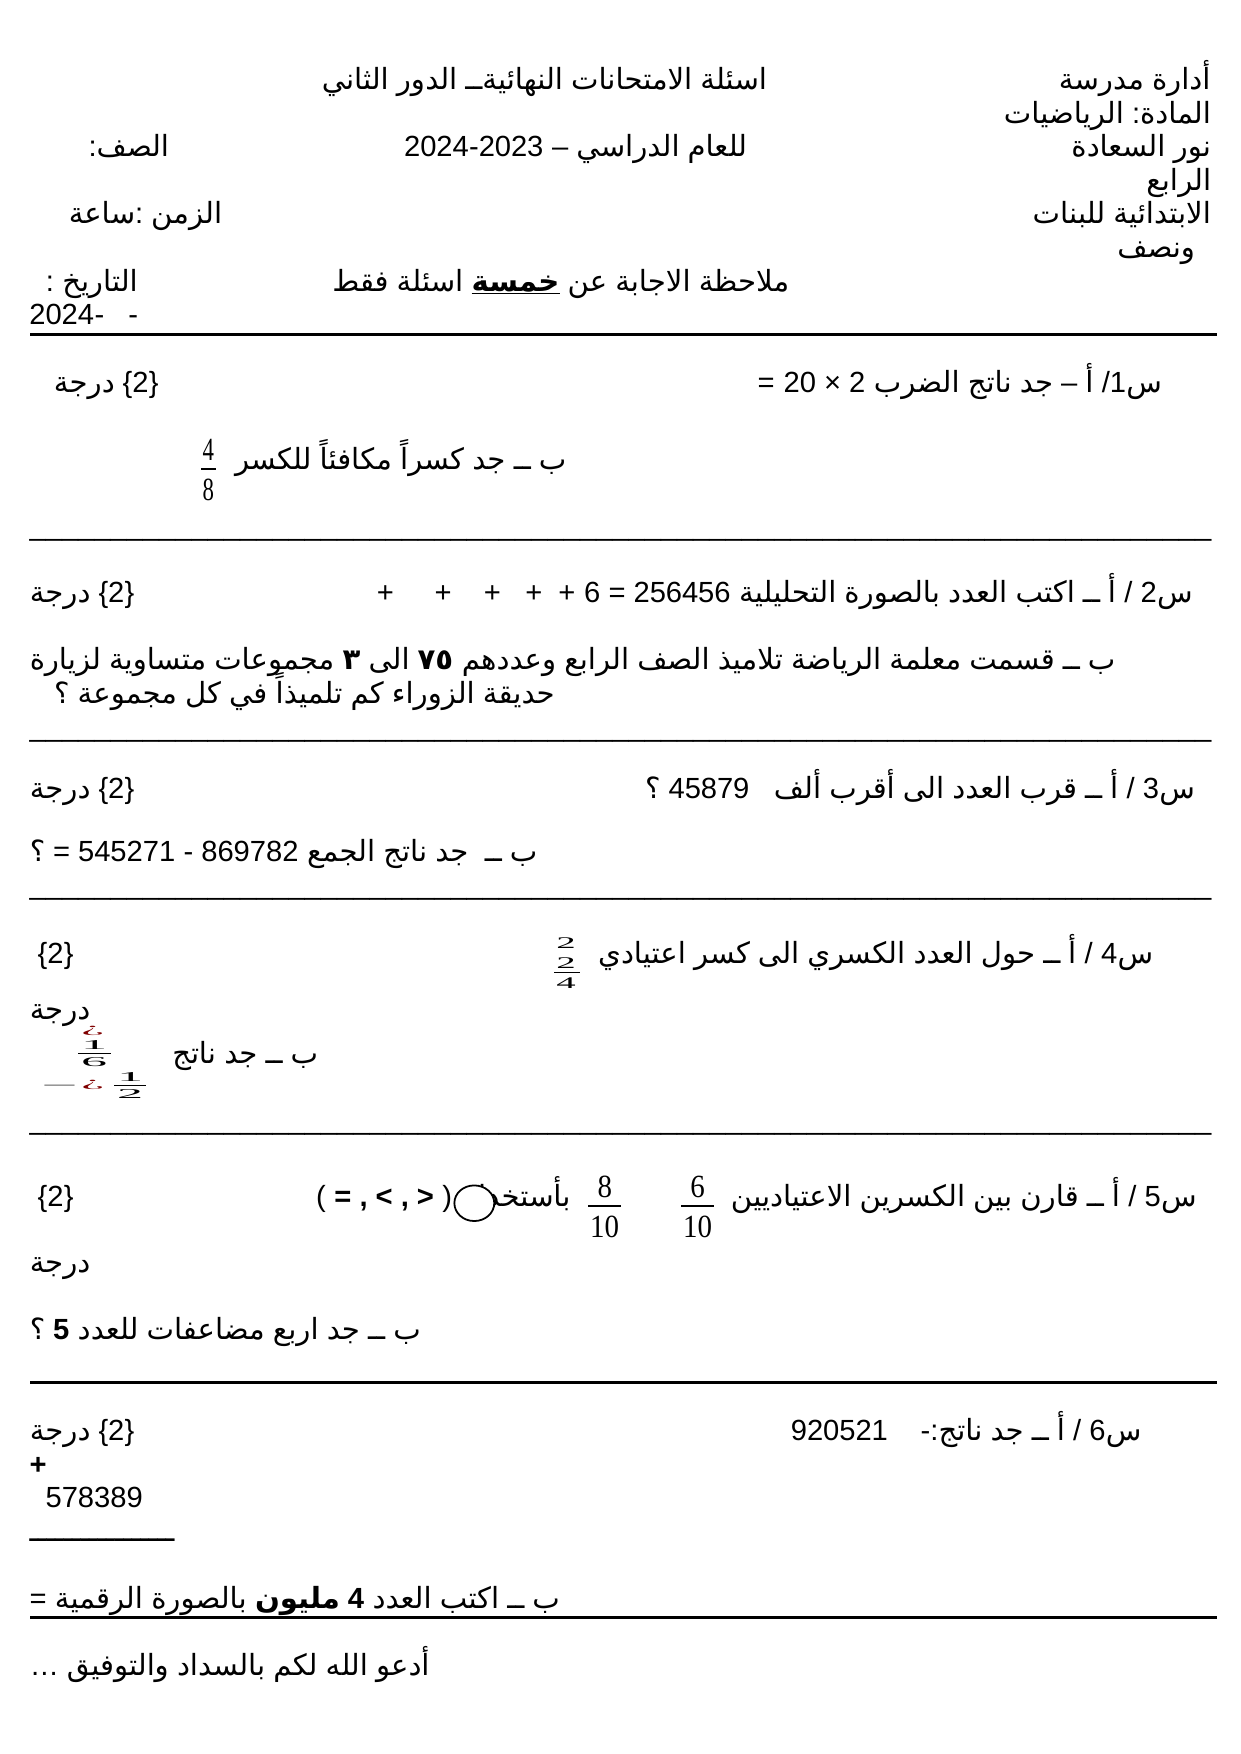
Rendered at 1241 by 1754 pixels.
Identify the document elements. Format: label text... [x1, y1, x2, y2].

text _________________________________________________________________________ [29, 709, 1217, 743]
text ملاحظة الاجابة عن خمسة اسئلة فقط التاريخ : - -2024 [29, 263, 1217, 336]
text س3 / أ ــ قرب العدد الى أقرب ألف 45879 ؟ {2} درجة [29, 771, 1217, 805]
text ب ــ جد ناتج الجمع 869782 - 545271 = ؟ [29, 834, 1217, 867]
text الابتدائية للبنات الزمن :ساعة ونصف [24, 196, 1211, 263]
text _________________________________________________________________________ [29, 1102, 1217, 1135]
text ب ــ جد ناتج [29, 1025, 1217, 1102]
text س6 / أ ــ جد ناتج:- 920521 {2} درجة [29, 1413, 1217, 1447]
text حديقة الزوراء كم تلميذاً في كل مجموعة ؟ [29, 676, 1217, 709]
text س1/ أ – جد ناتج الضرب 2 × 20 = {2} درجة [29, 364, 1217, 398]
text + [29, 1447, 1217, 1480]
text ب ــ قسمت معلمة الرياضة تلاميذ الصف الرابع وعددهم ٧٥ الى ٣ مجموعات متساوية لزيارة [29, 642, 1217, 676]
text _________________________________________________________________________ [29, 508, 1217, 541]
text س4 / أ ــ حول العدد الكسري الى كسر اعتيادي {2} درجة [29, 934, 1217, 1025]
text س2 / أ ــ اكتب العدد بالصورة التحليلية 256456 = 6 + + + + + {2} درجة [29, 575, 1217, 608]
text ب ــ اكتب العدد 4 مليون بالصورة الرقمية = [29, 1581, 1217, 1619]
text ب ــ جد اربع مضاعفات للعدد 5 ؟ [29, 1312, 1217, 1346]
text أدارة مدرسة اسئلة الامتحانات النهائيةــ الدور الثاني المادة: الرياضيات [24, 62, 1211, 129]
text ب ــ جد كسراً مكافئاً للكسر [29, 432, 1217, 508]
text _________________________________________________________________________ [29, 867, 1217, 901]
text نور السعادة للعام الدراسي – 2023-2024 الصف: الرابع [24, 129, 1211, 196]
text ـــــــــــــــــ [29, 1514, 1217, 1547]
text أدعو الله لكم بالسداد والتوفيق … [29, 1648, 1217, 1682]
text س5 / أ ــ قارن بين الكسرين الاعتياديين بأستخدام ( < , > , = ) {2} درجة [29, 1169, 1217, 1278]
text 578389 [29, 1480, 1217, 1514]
